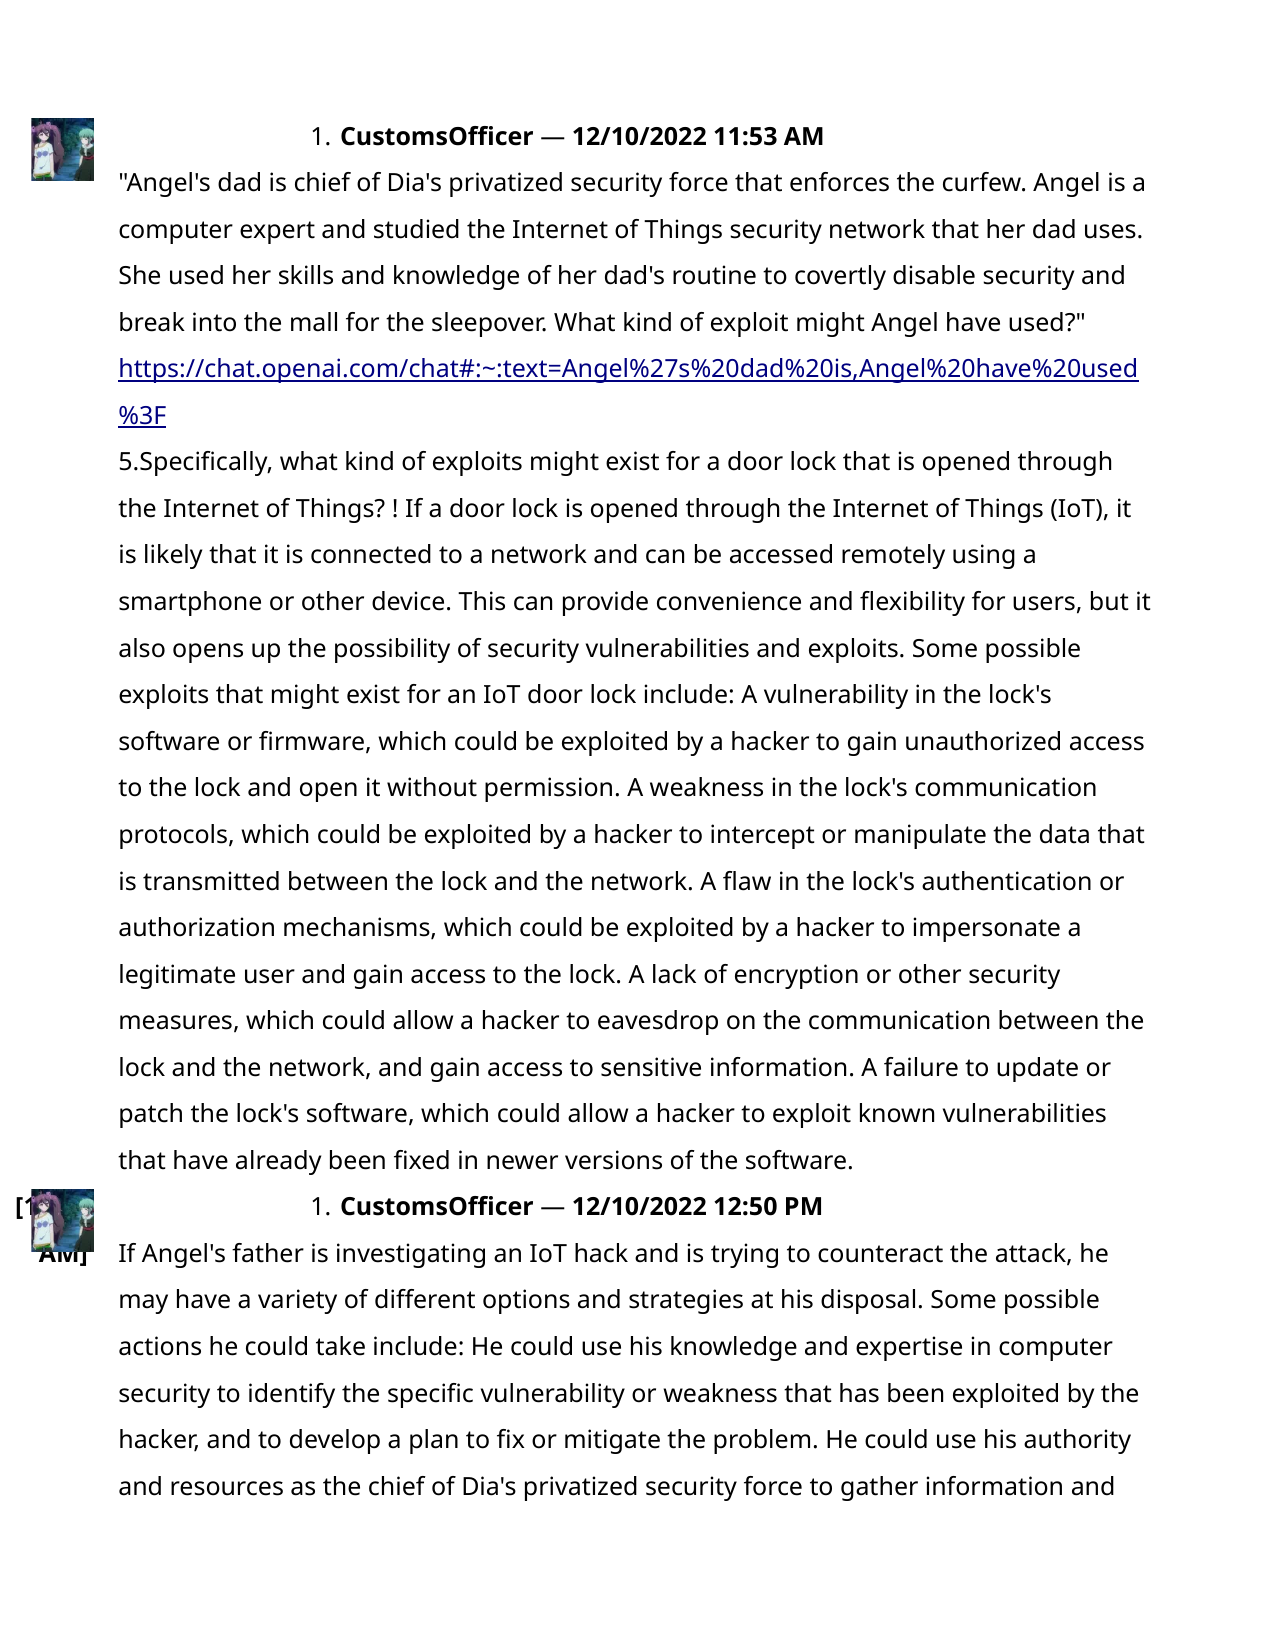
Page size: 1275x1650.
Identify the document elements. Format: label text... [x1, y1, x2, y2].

list "Angel's dad is chief of Dia's privatized security force that enforces the curfew. Angel is a computer expert and studied the Internet of Things security network that her dad uses. She used her skills and knowledge of her dad's routine to covertly disable security and break into the mall for the sleepover. What kind of exploit might Angel have used?" https://chat.openai.com/chat#:~:text=Angel%27s%20dad%20is,Angel%20have%20used%3F [118, 165, 1157, 432]
list Specifically, what kind of exploits might exist for a door lock that is opened through the Internet of Things? ! If a door lock is opened through the Internet of Things (IoT), it is likely that it is connected to a network and can be accessed remotely using a smartphone or other device. This can provide convenience and flexibility for users, but it also opens up the possibility of security vulnerabilities and exploits. Some possible exploits that might exist for an IoT door lock include: A vulnerability in the lock's software or firmware, which could be exploited by a hacker to gain unauthorized access to the lock and open it without permission. A weakness in the lock's communication protocols, which could be exploited by a hacker to intercept or manipulate the data that is transmitted between the lock and the network. A flaw in the lock's authentication or authorization mechanisms, which could be exploited by a hacker to impersonate a legitimate user and gain access to the lock. A lack of encryption or other security measures, which could allow a hacker to eavesdrop on the communication between the lock and the network, and gain access to sensitive information. A failure to update or patch the lock's software, which could allow a hacker to exploit known vulnerabilities that have already been fixed in newer versions of the software. [118, 444, 1157, 1177]
subtitle CustomsOfficer — 12/10/2022 12:50 PM [310, 1189, 1157, 1223]
list [11:54 AM] [0, 1189, 87, 1270]
picture [31, 118, 94, 181]
list If Angel's father is investigating an IoT hack and is trying to counteract the attack, he may have a variety of different options and strategies at his disposal. Some possible actions he could take include: He could use his knowledge and expertise in computer security to identify the specific vulnerability or weakness that has been exploited by the hacker, and to develop a plan to fix or mitigate the problem. He could use his authority and resources as the chief of Dia's privatized security force to gather information and [118, 1236, 1157, 1502]
picture [31, 1189, 94, 1252]
subtitle CustomsOfficer — 12/10/2022 11:53 AM [310, 118, 1157, 152]
